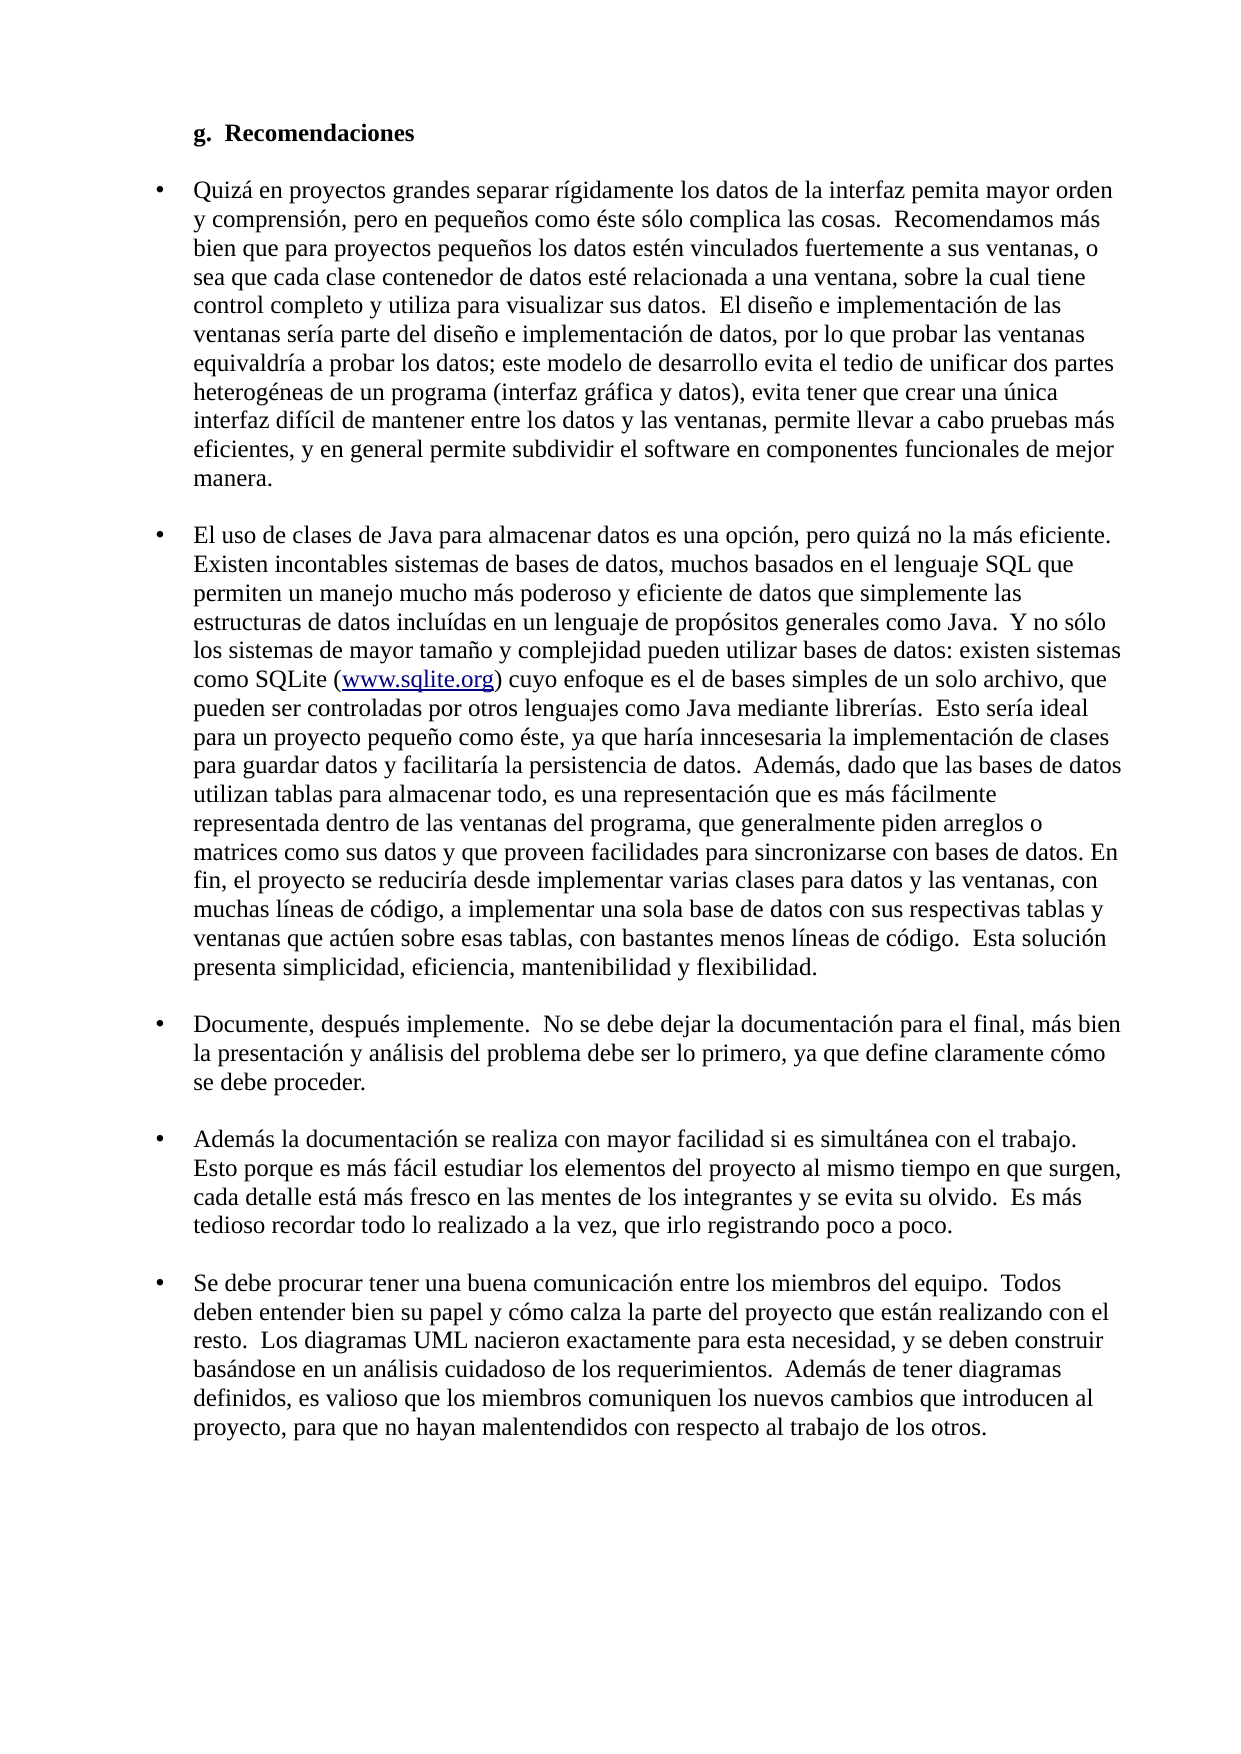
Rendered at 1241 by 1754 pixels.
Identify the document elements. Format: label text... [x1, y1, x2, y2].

list Documente, después implemente. No se debe dejar la documentación para el final, más bien la presentación y análisis del problema debe ser lo primero, ya que define claramente cómo se debe proceder. [156, 1009, 1122, 1096]
list g. Recomendaciones [156, 118, 1122, 147]
list El uso de clases de Java para almacenar datos es una opción, pero quizá no la más eficiente. Existen incontables sistemas de bases de datos, muchos basados en el lenguaje SQL que permiten un manejo mucho más poderoso y eficiente de datos que simplemente las estructuras de datos incluídas en un lenguaje de propósitos generales como Java. Y no sólo los sistemas de mayor tamaño y complejidad pueden utilizar bases de datos: existen sistemas como SQLite (www.sqlite.org) cuyo enfoque es el de bases simples de un solo archivo, que pueden ser controladas por otros lenguajes como Java mediante librerías. Esto sería ideal para un proyecto pequeño como éste, ya que haría inncesesaria la implementación de clases para guardar datos y facilitaría la persistencia de datos. Además, dado que las bases de datos utilizan tablas para almacenar todo, es una representación que es más fácilmente representada dentro de las ventanas del programa, que generalmente piden arreglos o matrices como sus datos y que proveen facilidades para sincronizarse con bases de datos. En fin, el proyecto se reduciría desde implementar varias clases para datos y las ventanas, con muchas líneas de código, a implementar una sola base de datos con sus respectivas tablas y ventanas que actúen sobre esas tablas, con bastantes menos líneas de código. Esta solución presenta simplicidad, eficiencia, mantenibilidad y flexibilidad. [156, 521, 1122, 981]
list Quizá en proyectos grandes separar rígidamente los datos de la interfaz pemita mayor orden y comprensión, pero en pequeños como éste sólo complica las cosas. Recomendamos más bien que para proyectos pequeños los datos estén vinculados fuertemente a sus ventanas, o sea que cada clase contenedor de datos esté relacionada a una ventana, sobre la cual tiene control completo y utiliza para visualizar sus datos. El diseño e implementación de las ventanas sería parte del diseño e implementación de datos, por lo que probar las ventanas equivaldría a probar los datos; este modelo de desarrollo evita el tedio de unificar dos partes heterogéneas de un programa (interfaz gráfica y datos), evita tener que crear una única interfaz difícil de mantener entre los datos y las ventanas, permite llevar a cabo pruebas más eficientes, y en general permite subdividir el software en componentes funcionales de mejor manera. [156, 176, 1122, 492]
list Se debe procurar tener una buena comunicación entre los miembros del equipo. Todos deben entender bien su papel y cómo calza la parte del proyecto que están realizando con el resto. Los diagramas UML nacieron exactamente para esta necesidad, y se deben construir basándose en un análisis cuidadoso de los requerimientos. Además de tener diagramas definidos, es valioso que los miembros comuniquen los nuevos cambios que introducen al proyecto, para que no hayan malentendidos con respecto al trabajo de los otros. [156, 1268, 1122, 1441]
list Además la documentación se realiza con mayor facilidad si es simultánea con el trabajo. Esto porque es más fácil estudiar los elementos del proyecto al mismo tiempo en que surgen, cada detalle está más fresco en las mentes de los integrantes y se evita su olvido. Es más tedioso recordar todo lo realizado a la vez, que irlo registrando poco a poco. [156, 1124, 1122, 1239]
